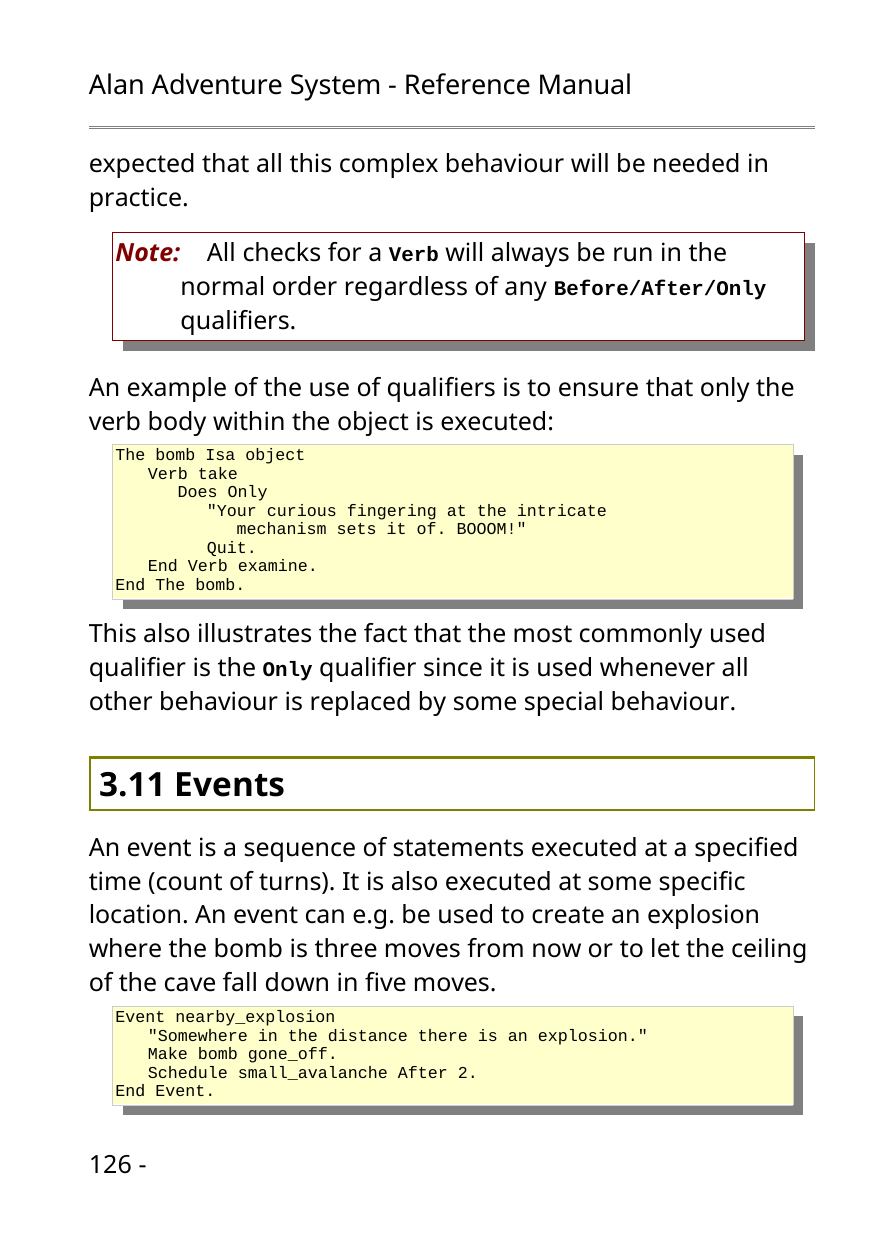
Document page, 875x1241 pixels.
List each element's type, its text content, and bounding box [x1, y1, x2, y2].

text The bomb Isa object Verb take Does Only "Your curious fingering at the intricate mechanism sets it of. BOOOM!" Quit. End Verb examine. End The bomb. [113, 445, 793, 598]
text This also illustrates the fact that the most commonly used qualifier is the Only qualifier since it is used whenever all other behaviour is replaced by some special behaviour. [88, 616, 815, 717]
text An example of the use of qualifiers is to ensure that only the verb body within the object is executed: [88, 370, 815, 438]
list All checks for a Verb will always be run in the normal order regardless of any Before/After/Only qualifiers. [113, 233, 804, 340]
text expected that all this complex behav­iour will be needed in practice. [88, 146, 815, 213]
subtitle Events [91, 759, 814, 809]
text An event is a sequence of statements executed at a specified time (count of turns). It is also executed at some specific location. An event can e.g. be used to create an explosion where the bomb is three moves from now or to let the ceiling of the cave fall down in five moves. [88, 829, 815, 999]
text Event nearby_explosion "Somewhere in the distance there is an explosion." Make bomb gone_off. Schedule small_avalanche After 2. End Event. [113, 1007, 793, 1104]
